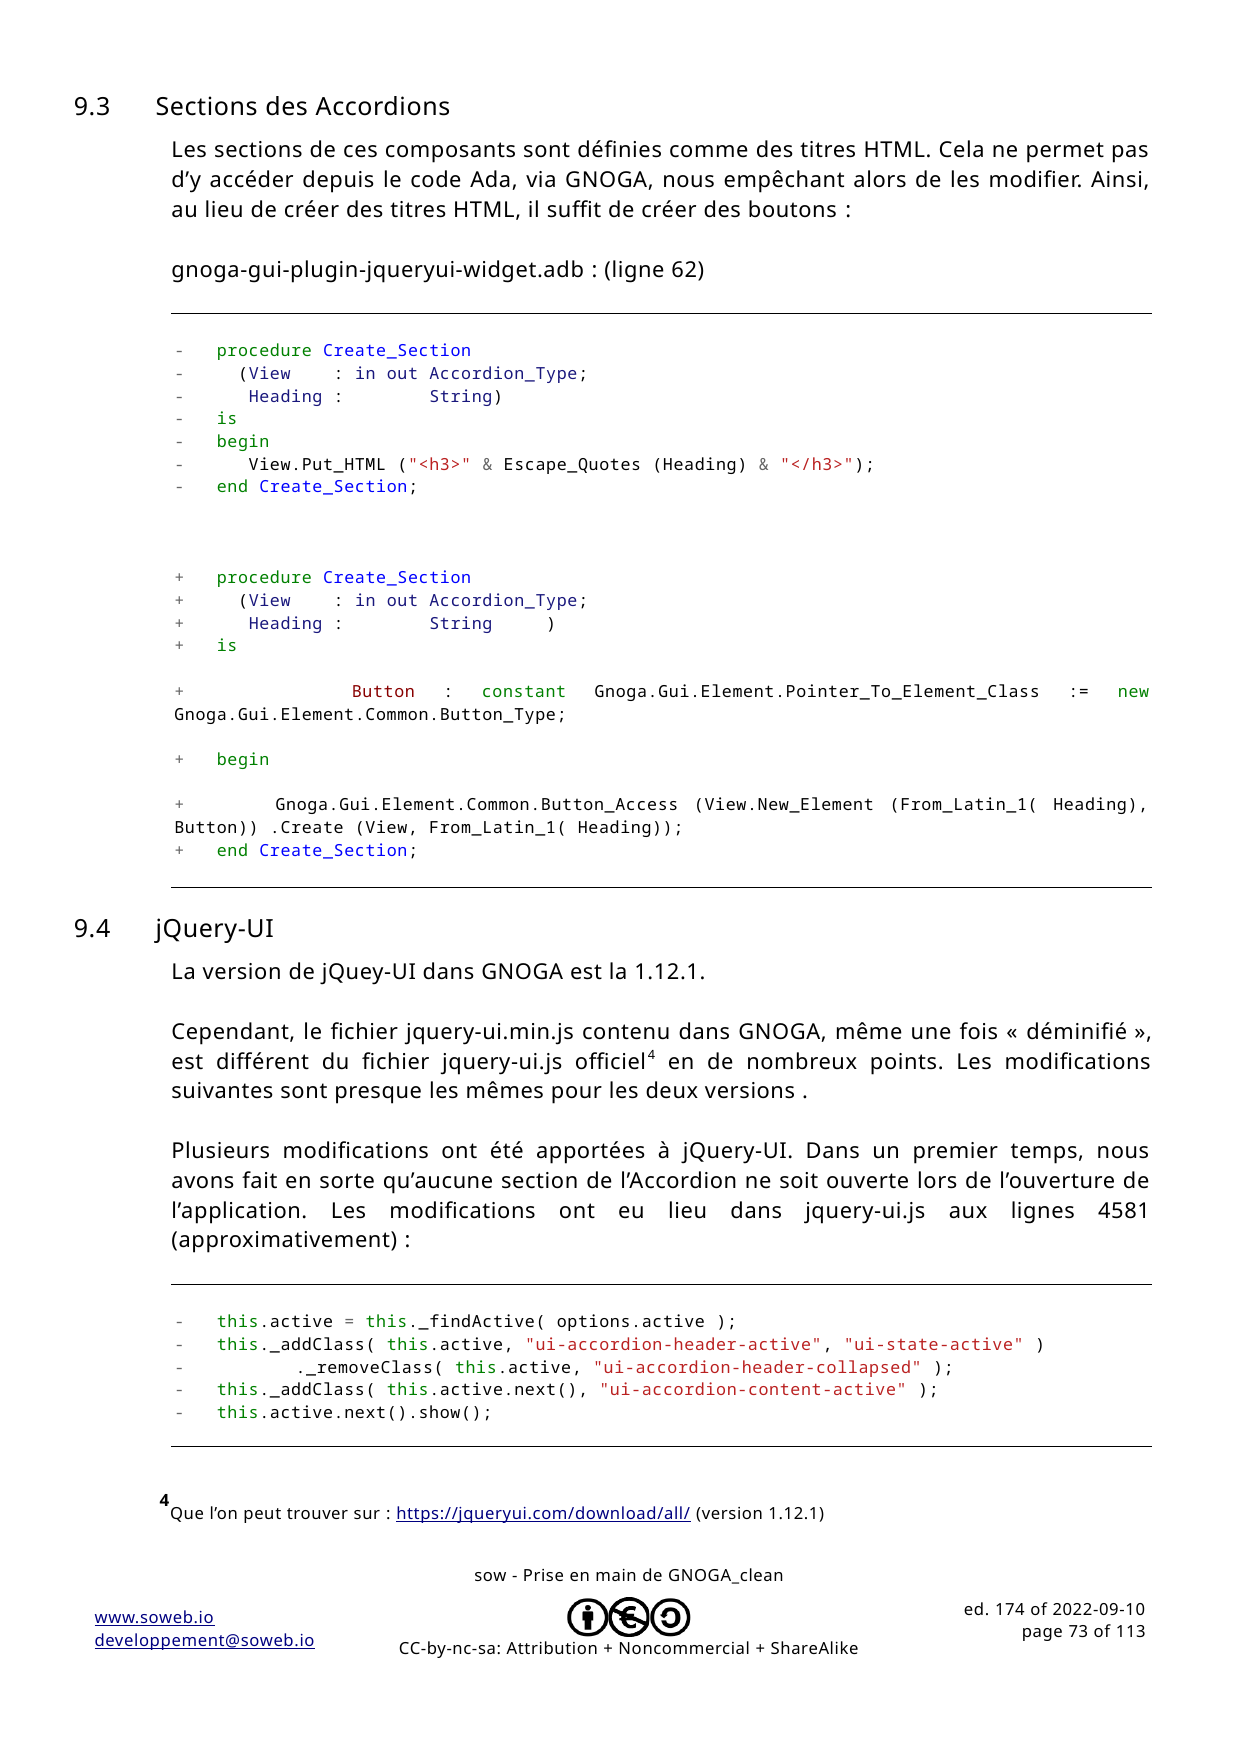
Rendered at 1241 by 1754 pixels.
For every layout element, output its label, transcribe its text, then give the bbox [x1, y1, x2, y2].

list + procedure Create_Section [171, 563, 1152, 586]
list - is [171, 404, 1152, 427]
list - procedure Create_Section [171, 314, 1152, 358]
list - begin [171, 427, 1152, 449]
subtitle jQuery-UI [74, 911, 1152, 944]
list - ._removeClass( this.active, "ui-accordion-header-collapsed" ); [171, 1352, 1152, 1375]
list + is [171, 631, 1152, 654]
list - (View : in out Accordion_Type; [171, 358, 1152, 381]
subtitle Sections des Accordions [74, 88, 1152, 123]
list - this.active = this._findActive( options.active ); [171, 1285, 1152, 1329]
list + (View : in out Accordion_Type; [171, 586, 1152, 608]
list + Gnoga.Gui.Element.Common.Button_Access (View.New_Element (From_Latin_1( Heading), Button)) .Create (View, From_Latin_1( Heading)); [171, 767, 1152, 835]
text Les sections de ces composants sont définies comme des titres HTML. Cela ne permet pas d’y accéder depuis le code Ada, via GNOGA, nous empêchant alors de les modifier. Ainsi, au lieu de créer des titres HTML, il suffit de créer des boutons : [171, 134, 1152, 224]
list - this.active.next().show(); [171, 1398, 1152, 1446]
list - this._addClass( this.active, "ui-accordion-header-active", "ui-state-active" ) [171, 1329, 1152, 1352]
picture [566, 1597, 691, 1637]
text Que l’on peut trouver sur : https://jqueryui.com/download/all/ (version 1.12.1) [159, 1488, 1152, 1528]
list + Button : constant Gnoga.Gui.Element.Pointer_To_Element_Class := new Gnoga.Gui.Element.Common.Button_Type; [171, 654, 1152, 722]
list - this._addClass( this.active.next(), "ui-accordion-content-active" ); [171, 1375, 1152, 1398]
text La version de jQuey-UI dans GNOGA est la 1.12.1. [171, 956, 1152, 986]
list - end Create_Section; [171, 472, 1152, 498]
list - View.Put_HTML ("<h3>" & Escape_Quotes (Heading) & "</h3>"); [171, 449, 1152, 472]
text Cependant, le fichier jquery-ui.min.js contenu dans GNOGA, même une fois « déminifié », est différent du fichier jquery-ui.js officiel en de nombreux points. Les modifications suivantes sont presque les mêmes pour les deux versions . [171, 1016, 1152, 1105]
list + end Create_Section; [171, 835, 1152, 887]
list + Heading : String ) [171, 608, 1152, 631]
list - Heading : String) [171, 381, 1152, 404]
text gnoga-gui-plugin-jqueryui-widget.adb : (ligne 62) [171, 253, 1152, 283]
text Plusieurs modifications ont été apportées à jQuery-UI. Dans un premier temps, nous avons fait en sorte qu’aucune section de l’Accordion ne soit ouverte lors de l’ouverture de l’application. Les modifications ont eu lieu dans jquery-ui.js aux lignes 4581 (approximativement) : [171, 1135, 1152, 1254]
list + begin [171, 722, 1152, 767]
